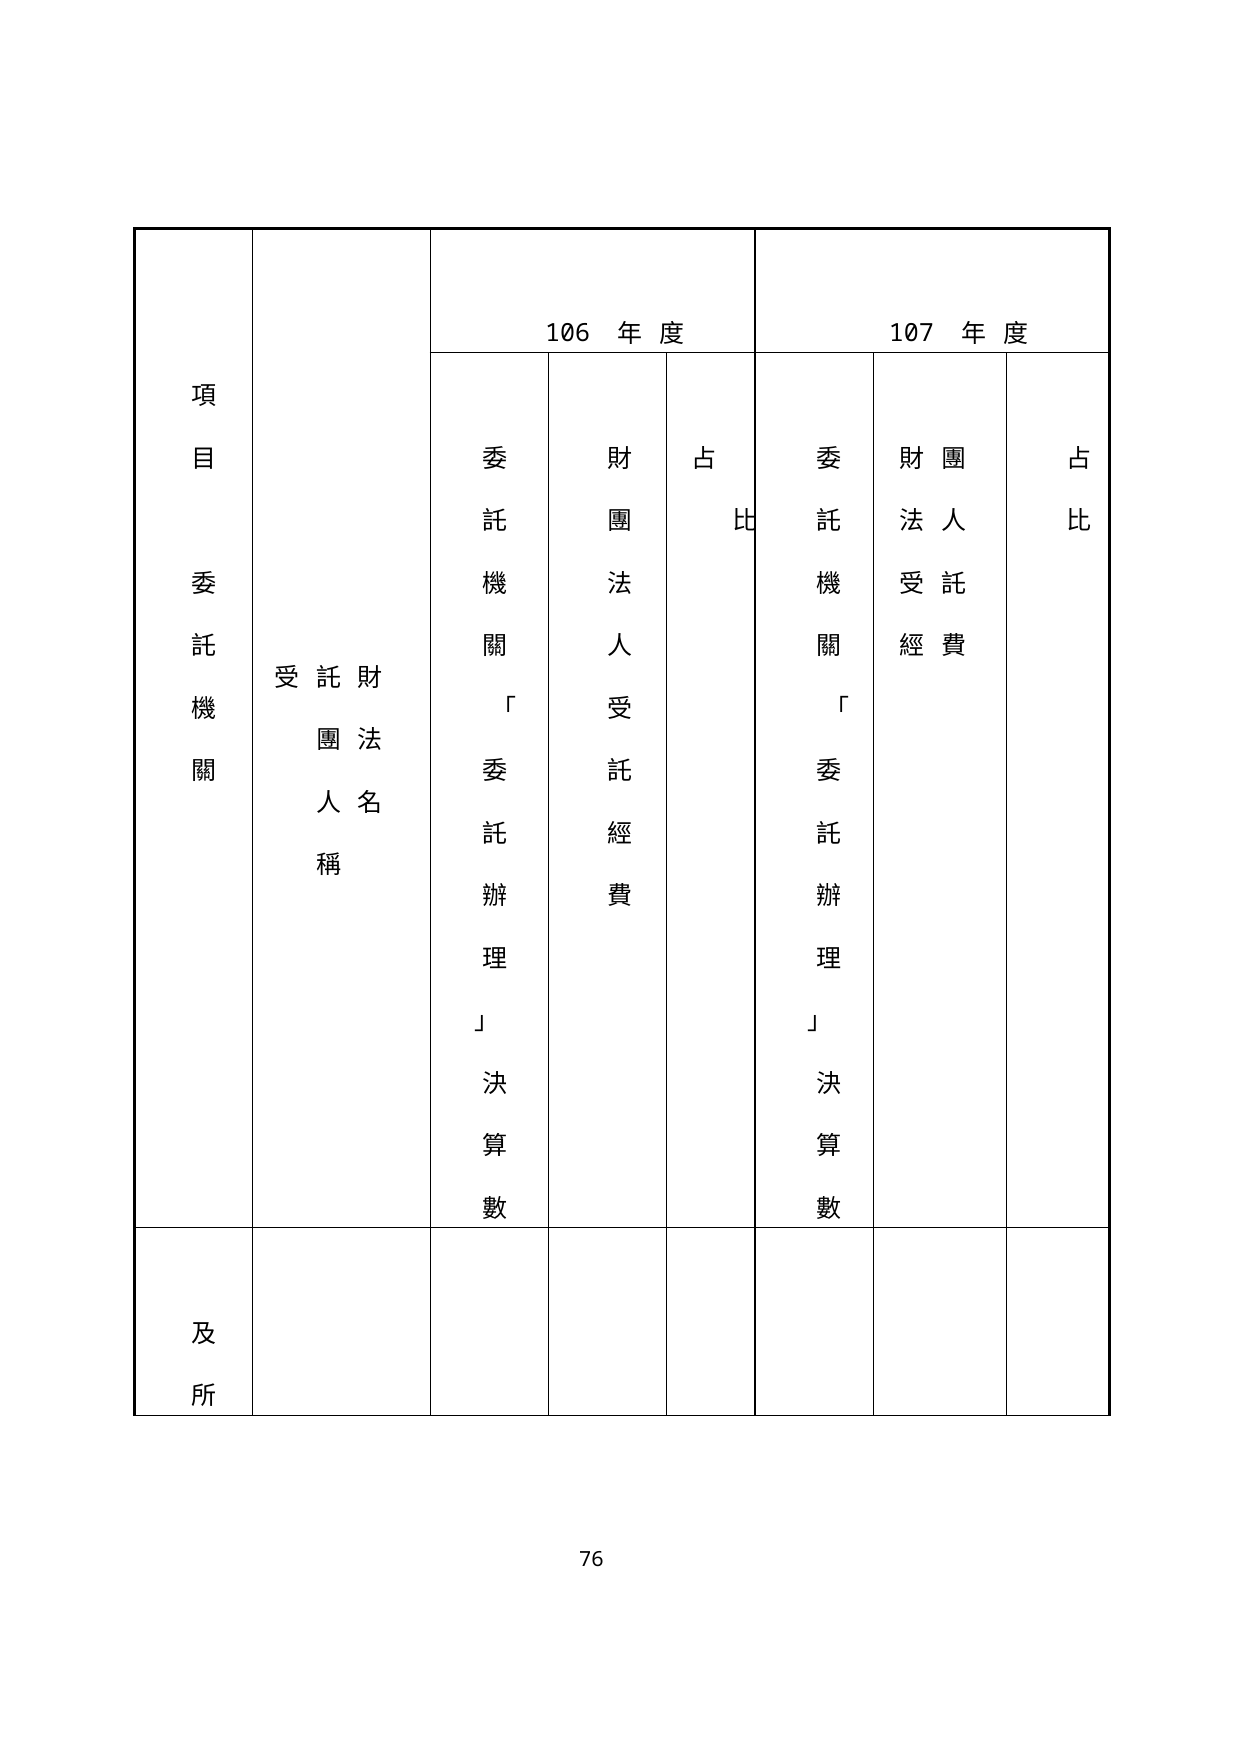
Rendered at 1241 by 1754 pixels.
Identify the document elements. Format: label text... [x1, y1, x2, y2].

table_cell 委託機關「委託辦理」決算數 [431, 353, 548, 1227]
table_cell [253, 1228, 430, 1415]
table_cell [1007, 1228, 1108, 1415]
table_cell 財團法人受託經費 [549, 353, 666, 1227]
table_cell 及所 [136, 1228, 252, 1415]
table_cell 財團法人受託經費 [874, 353, 1006, 1227]
table_cell [431, 1228, 548, 1415]
table_header 107年度 [756, 230, 1108, 352]
table_cell [874, 1228, 1006, 1415]
table_cell [549, 1228, 666, 1415]
table_header 106年度 [431, 230, 754, 352]
table_header 項目 委託 機關 [136, 230, 252, 1227]
table_cell 占比 [667, 353, 754, 1227]
table_cell 委託機關「委託辦理」決算數 [756, 353, 873, 1227]
table_cell [667, 1228, 754, 1415]
table_header 受託財團法人名稱 [253, 230, 430, 1227]
table_cell 占比 [1007, 353, 1108, 1227]
table_cell [756, 1228, 873, 1415]
